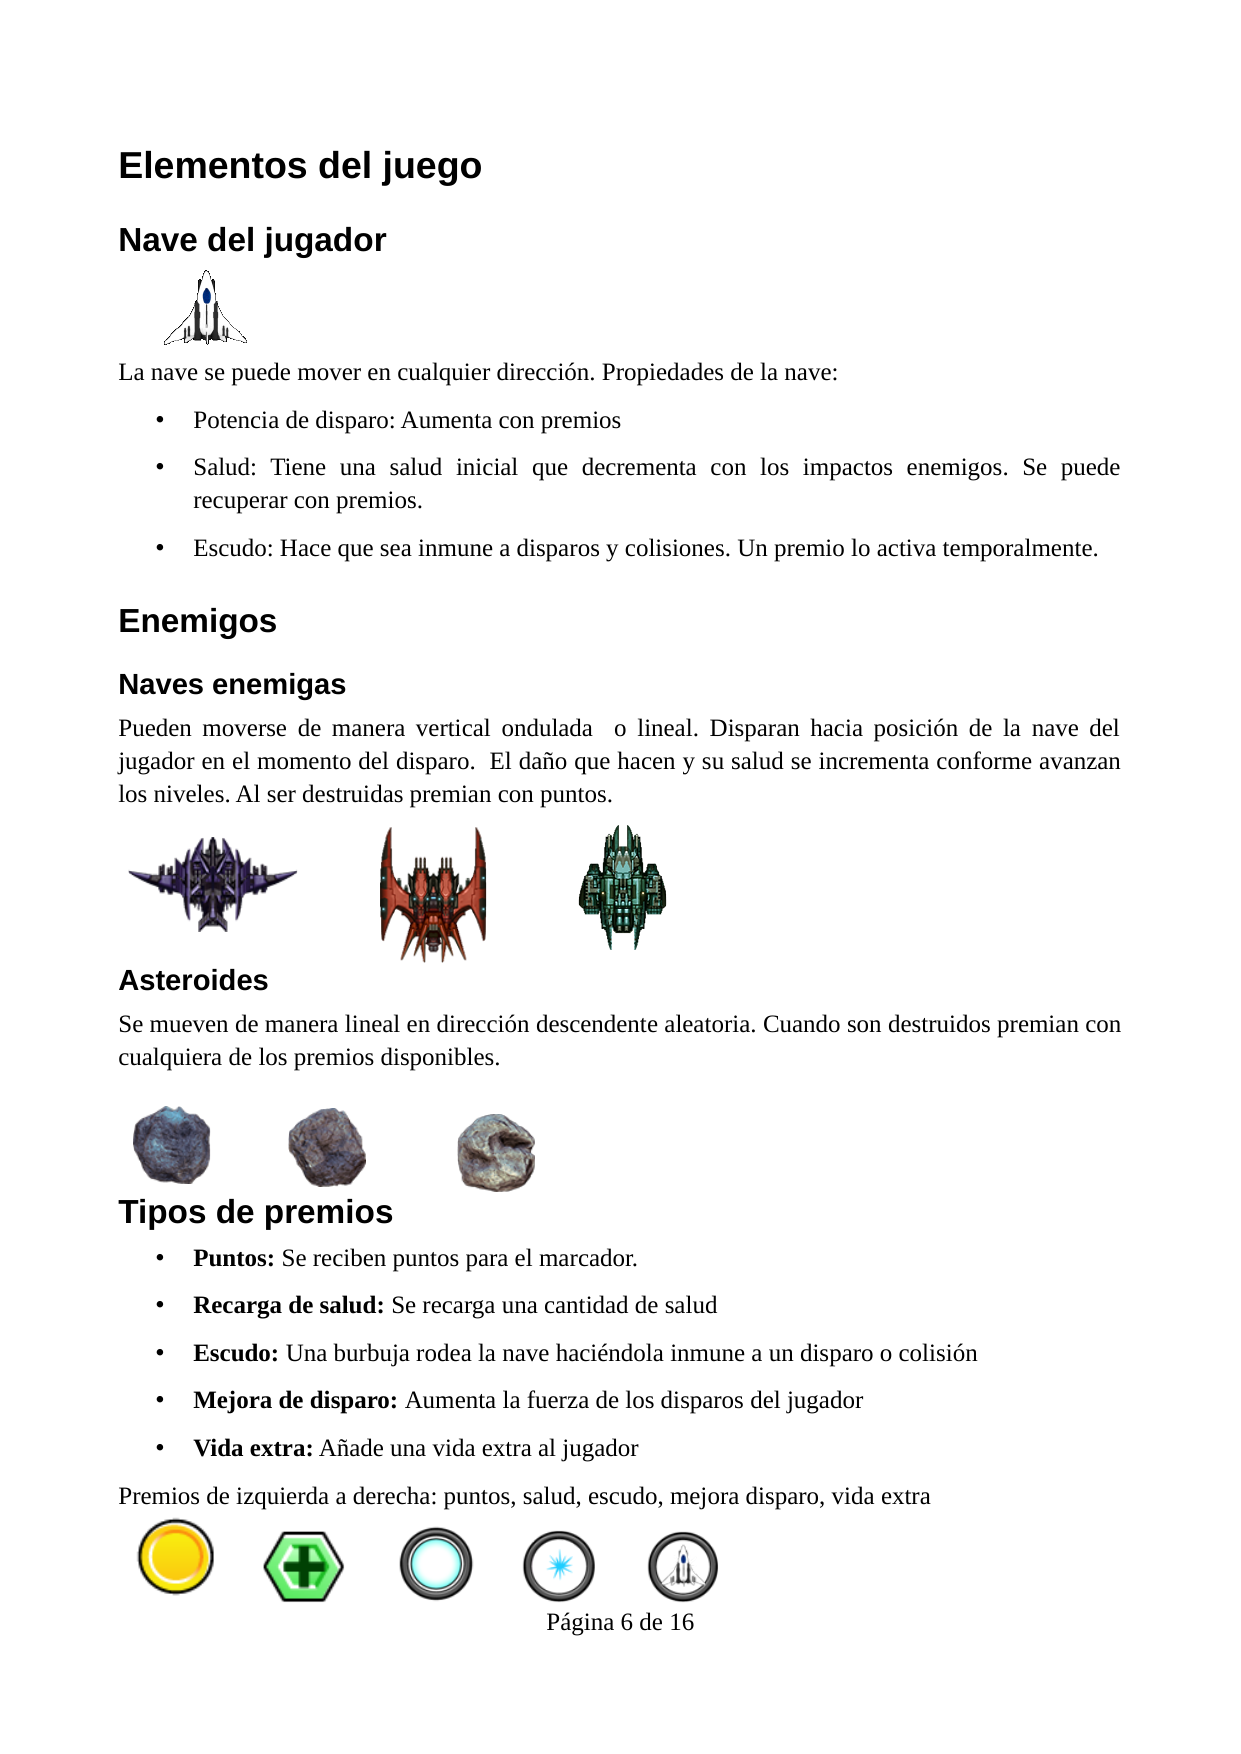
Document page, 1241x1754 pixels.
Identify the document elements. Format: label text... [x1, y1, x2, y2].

picture [133, 1106, 211, 1184]
subtitle Asteroides [118, 963, 1122, 996]
picture [147, 268, 265, 353]
picture [644, 1527, 723, 1606]
picture [519, 1526, 600, 1606]
subtitle Naves enemigas [118, 667, 1122, 701]
picture [380, 827, 487, 963]
text Premios de izquierda a derecha: puntos, salud, escudo, mejora disparo, vida extra [118, 1481, 1122, 1509]
list Escudo: Una burbuja rodea la nave haciéndola inmune a un disparo o colisión [156, 1338, 1122, 1367]
subtitle Enemigos [118, 602, 1122, 640]
list Potencia de disparo: Aumenta con premios [156, 405, 1122, 434]
picture [578, 825, 667, 950]
text Se mueven de manera lineal en dirección descendente aleatoria. Cuando son destruidos premian con cualquiera de los premios disponibles. [118, 1009, 1122, 1071]
subtitle Elementos del juego [118, 143, 1122, 186]
text La nave se puede mover en cualquier dirección. Propiedades de la nave: [118, 353, 1122, 386]
picture [262, 1525, 346, 1609]
list Puntos: Se reciben puntos para el marcador. [156, 1243, 1122, 1272]
list Mejora de disparo: Aumenta la fuerza de los disparos del jugador [156, 1386, 1122, 1414]
list Salud: Tiene una salud inicial que decrementa con los impactos enemigos. Se puede recuperar con premios. [156, 452, 1122, 514]
list Recarga de salud: Se recarga una cantidad de salud [156, 1290, 1122, 1319]
picture [134, 1515, 219, 1599]
subtitle Nave del jugador [118, 219, 1122, 258]
list Vida extra: Añade una vida extra al jugador [156, 1433, 1122, 1462]
list Escudo: Hace que sea inmune a disparos y colisiones. Un premio lo activa temporalmente. [156, 533, 1122, 562]
text Pueden moverse de manera vertical ondulada o lineal. Disparan hacia posición de la nave del jugador en el momento del disparo. El daño que hacen y su salud se incrementa conforme avanzan los niveles. Al ser destruidas premian con puntos. [118, 713, 1122, 808]
picture [457, 1114, 535, 1192]
picture [128, 837, 298, 932]
picture [288, 1108, 366, 1187]
subtitle Tipos de premios [118, 1192, 1122, 1230]
picture [395, 1523, 477, 1605]
